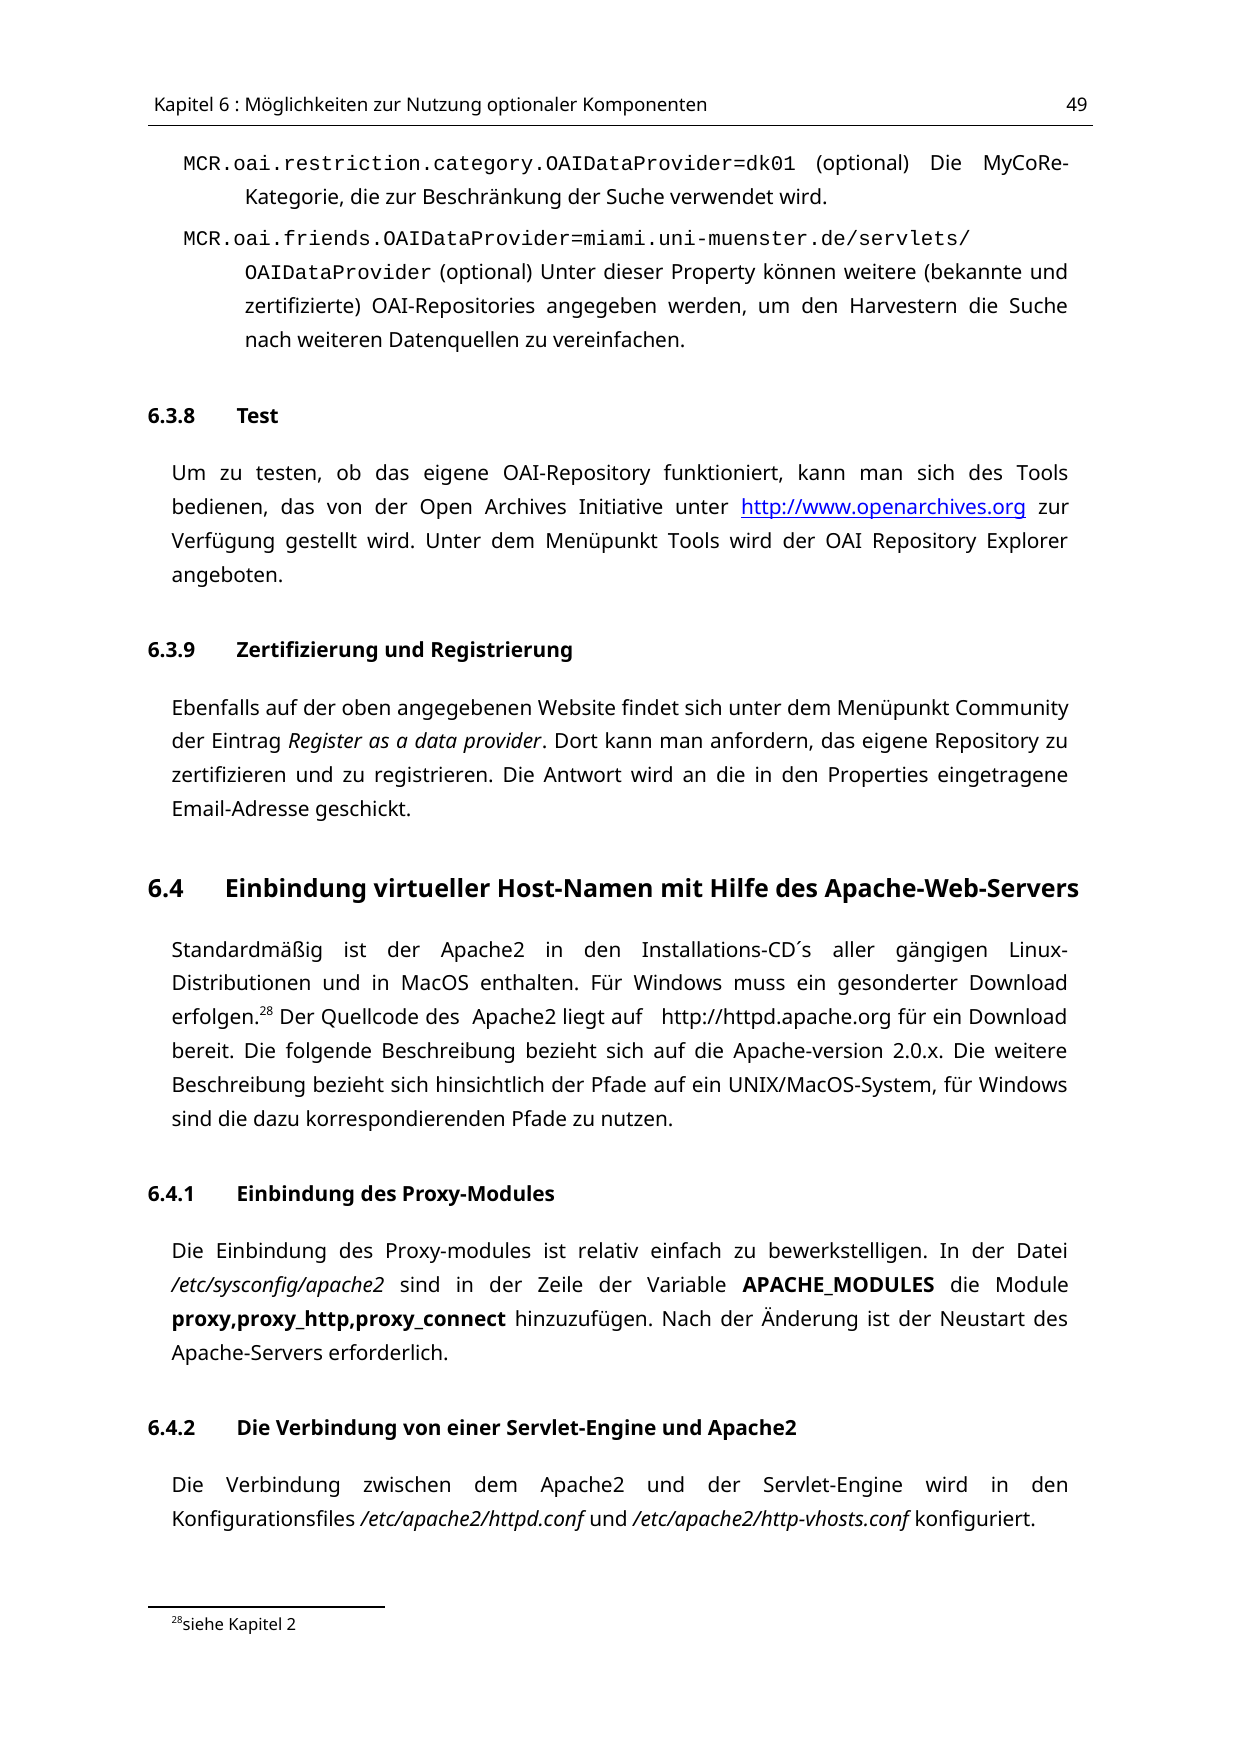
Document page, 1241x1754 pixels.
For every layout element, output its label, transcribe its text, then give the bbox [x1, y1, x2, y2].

text siehe Kapitel 2 [171, 1613, 1069, 1636]
subtitle Die Verbindung von einer Servlet-Engine und Apache2 [148, 1413, 1092, 1441]
subtitle Zertifizierung und Registrierung [148, 635, 1092, 663]
list MCR.oai.friends.OAIDataProvider=miami.uni-muenster.de/servlets/OAIDataProvider (optional) Unter dieser Property können weitere (bekannte und zertifizierte) OAI-Repositories angegeben werden, um den Harvestern die Suche nach weiteren Datenquellen zu vereinfachen. [183, 228, 1069, 353]
subtitle Einbindung virtueller Host-Namen mit Hilfe des Apache-Web-Servers [148, 870, 1092, 904]
text Die Verbindung zwischen dem Apache2 und der Servlet-Engine wird in den Konfigurationsfiles /etc/apache2/httpd.conf und /etc/apache2/http-vhosts.conf konfiguriert. [171, 1471, 1069, 1533]
list MCR.oai.restriction.category.OAIDataProvider=dk01 (optional) Die MyCoRe-Kategorie, die zur Beschränkung der Suche verwendet wird. [183, 148, 1069, 210]
text Ebenfalls auf der oben angegebenen Website findet sich unter dem Menüpunkt Community der Eintrag Register as a data provider. Dort kann man anfordern, das eigene Repository zu zertifizieren und zu registrieren. Die Antwort wird an die in den Properties eingetragene Email-Adresse geschickt. [171, 693, 1069, 822]
text Die Einbindung des Proxy-modules ist relativ einfach zu bewerkstelligen. In der Datei /etc/sysconfig/apache2 sind in der Zeile der Variable APACHE_MODULES die Module proxy,proxy_http,proxy_connect hinzuzufügen. Nach der Änderung ist der Neustart des Apache-Servers erforderlich. [171, 1236, 1069, 1366]
subtitle Einbindung des Proxy-Modules [148, 1179, 1092, 1207]
subtitle Test [148, 401, 1092, 429]
text Standardmäßig ist der Apache2 in den Installations-CD´s aller gängigen Linux-Distributionen und in MacOS enthalten. Für Windows muss ein gesonderter Download erfolgen. Der Quellcode des Apache2 liegt auf http://httpd.apache.org für ein Download bereit. Die folgende Beschreibung bezieht sich auf die Apache-version 2.0.x. Die weitere Beschreibung bezieht sich hinsichtlich der Pfade auf ein UNIX/MacOS-System, für Windows sind die dazu korrespondierenden Pfade zu nutzen. [171, 935, 1069, 1132]
text Um zu testen, ob das eigene OAI-Repository funktioniert, kann man sich des Tools bedienen, das von der Open Archives Initiative unter http://www.openarchives.org zur Verfügung gestellt wird. Unter dem Menüpunkt Tools wird der OAI Repository Explorer angeboten. [171, 458, 1069, 588]
